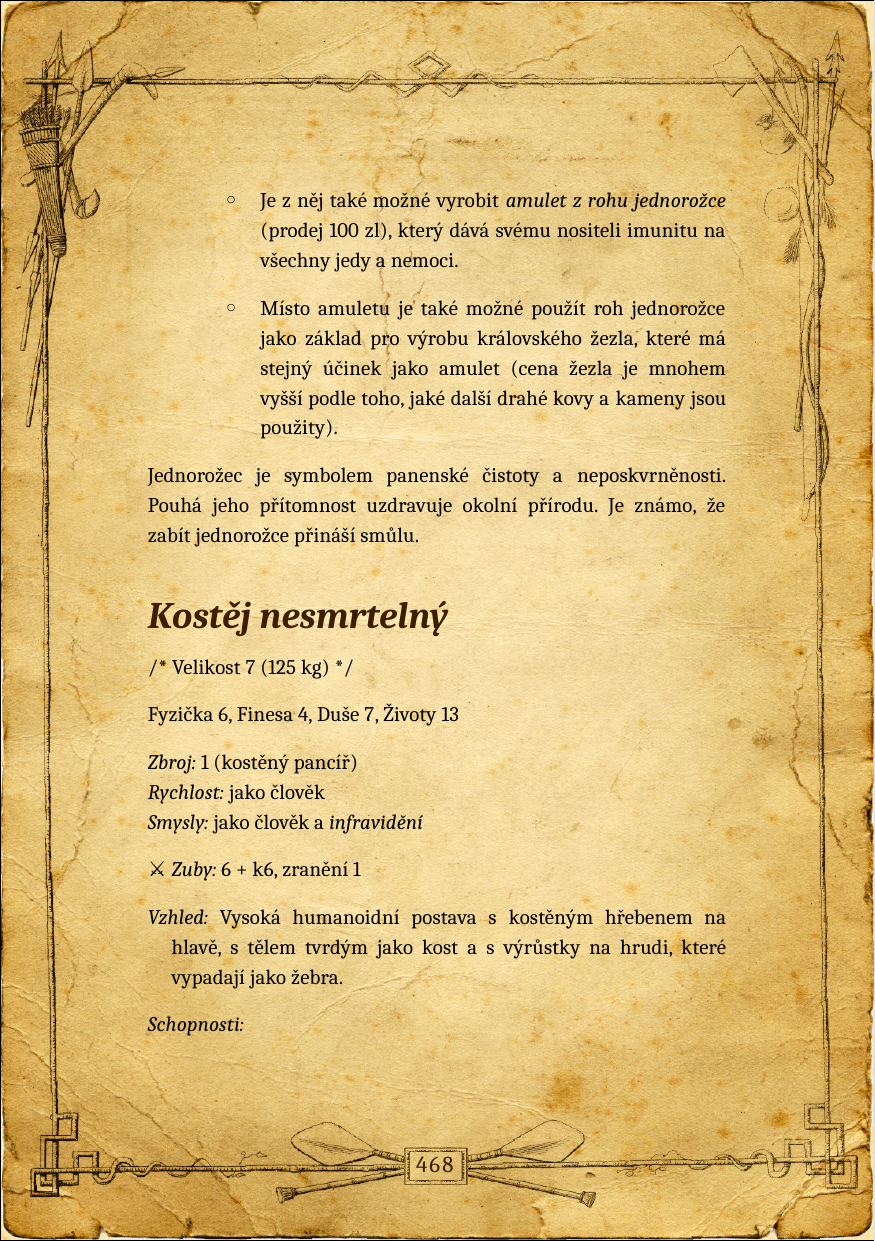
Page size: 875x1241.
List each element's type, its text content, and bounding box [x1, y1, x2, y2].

picture [1, 1, 874, 1240]
text Rychlost: jako člověk [148, 781, 726, 804]
text Jednorožec je symbolem panenské čistoty a⁠ neposkvrněnosti. Pouhá jeho přítomnost uzdravuje okolní přírodu. Je známo, že zabít jednorožce přináší smůlu. [148, 464, 726, 547]
text ⚔ Zuby: 6 + k6, zranění 1 [148, 858, 726, 882]
list Místo amuletu je také možné použít roh jednorožce jako základ pro výrobu královského žezla, které má stejný účinek jako amulet (cena žezla je mnohem vyšší podle toho, jaké další drahé kovy a⁠ kameny jsou použity). [223, 296, 726, 440]
text Zbroj: 1 (kostěný pancíř) [148, 751, 726, 775]
subtitle Kostěj nesmrtelný [148, 595, 726, 638]
list Je z⁠ něj také možné vyrobit amulet z⁠ rohu jednorožce (prodej 100 zl), který dává svému nositeli imunitu na všechny jedy a⁠ nemoci. [223, 189, 726, 273]
text Fyzička 6, Finesa 4, Duše 7, Životy 13 [148, 703, 726, 727]
text Smysly: jako člověk a⁠ infravidění [148, 811, 726, 834]
text Vzhled: Vysoká humanoidní postava s⁠ kostěným hřebenem na hlavě, s⁠ tělem tvrdým jako kost a⁠ s⁠ výrůstky na hrudi, které vypadají jako žebra. [148, 906, 726, 989]
text Schopnosti: [148, 1013, 726, 1037]
text /* Velikost 7 (125 kg) */ [148, 656, 726, 679]
